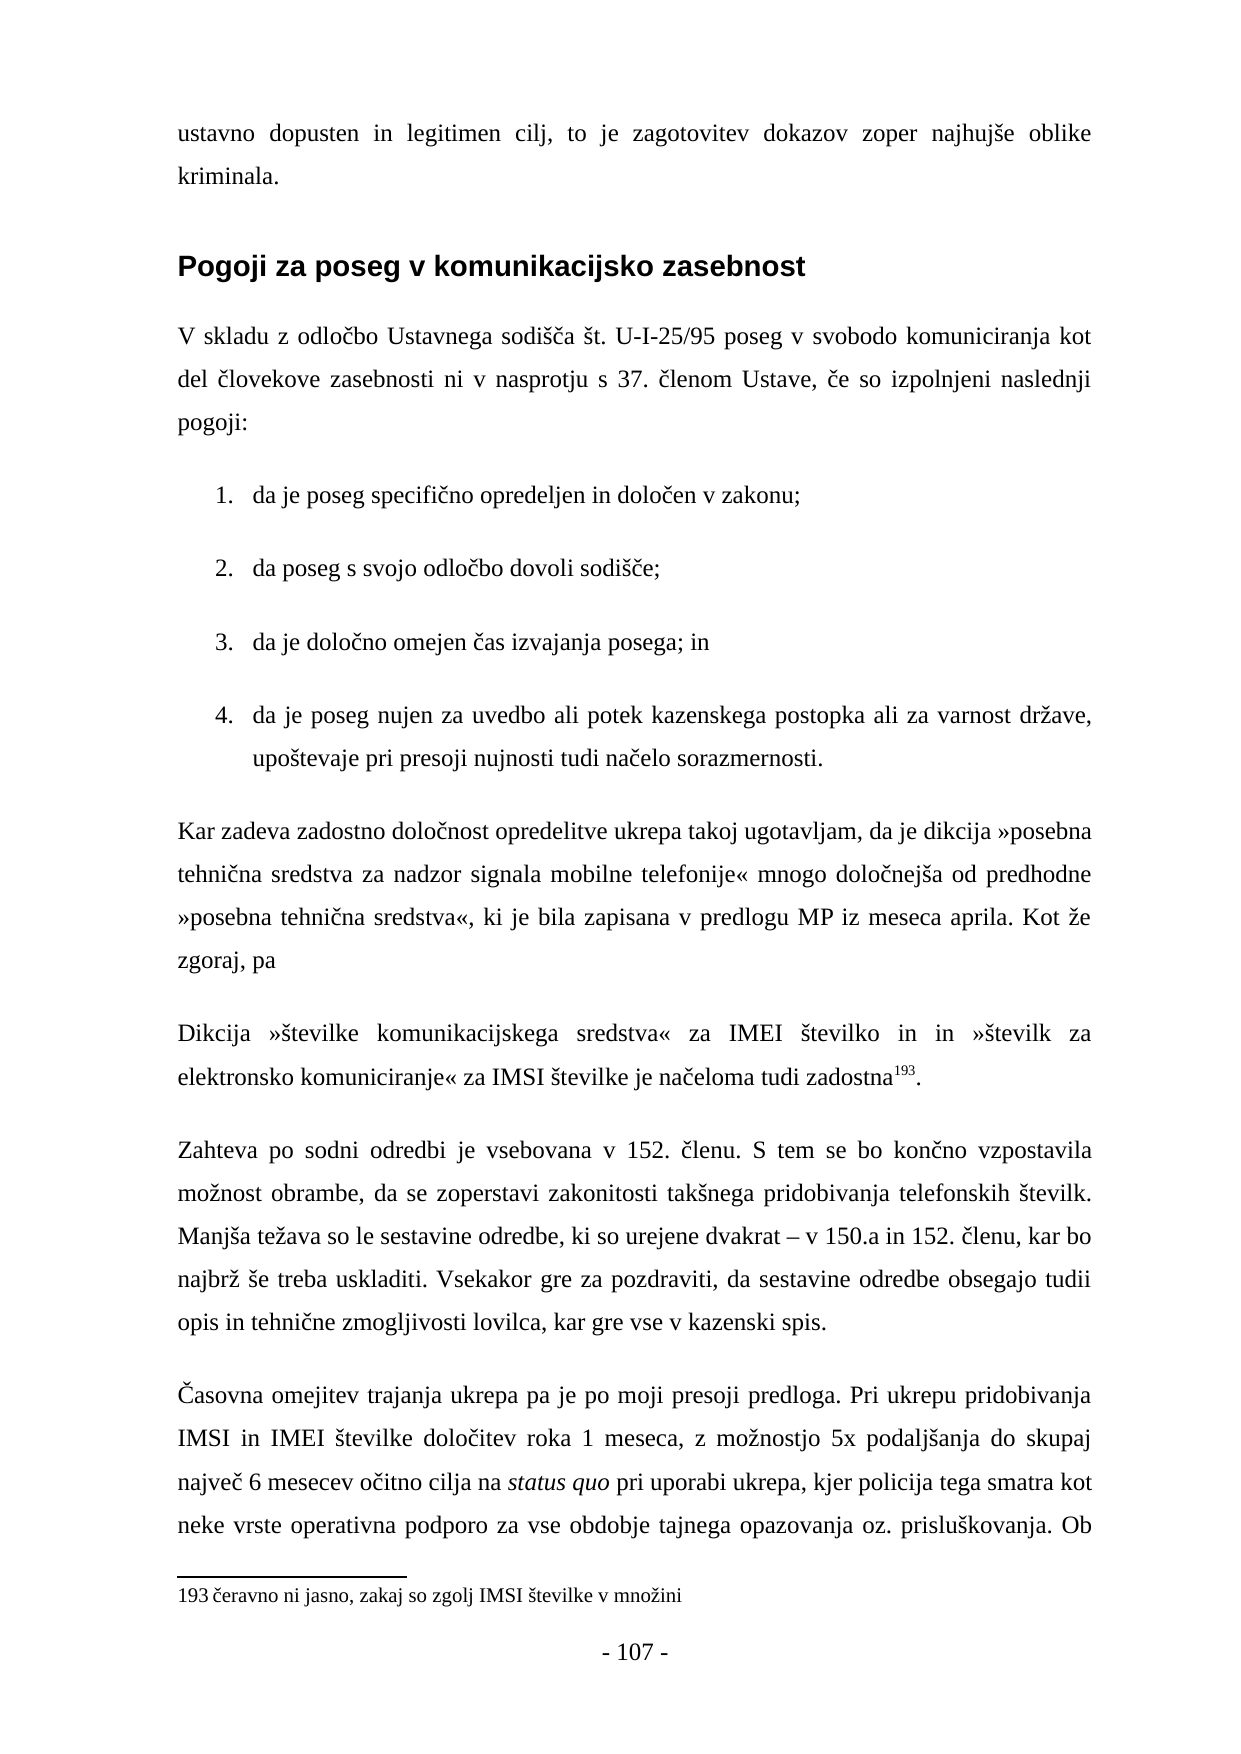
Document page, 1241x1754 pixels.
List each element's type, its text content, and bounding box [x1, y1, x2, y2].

text ustavno dopusten in legitimen cilj, to je zagotovitev dokazov zoper najhujše oblike kriminala. [177, 118, 1093, 190]
list da je določno omejen čas izvajanja posega; in [215, 627, 1093, 655]
text čeravno ni jasno, zakaj so zgolj IMSI številke v množini [177, 1583, 1093, 1607]
subtitle Pogoji za poseg v komunikacijsko zasebnost [177, 249, 1093, 283]
text V skladu z odločbo Ustavnega sodišča št. U-I-25/95 poseg v svobodo komuniciranja kot del človekove zasebnosti ni v nasprotju s 37. členom Ustave, če so izpolnjeni naslednji pogoji: [177, 321, 1093, 436]
text Časovna omejitev trajanja ukrepa pa je po moji presoji predloga. Pri ukrepu pridobivanja IMSI in IMEI številke določitev roka 1 meseca, z možnostjo 5x podaljšanja do skupaj največ 6 mesecev očitno cilja na status quo pri uporabi ukrepa, kjer policija tega smatra kot neke vrste operativna podporo za vse obdobje tajnega opazovanja oz. prisluškovanja. Ob [177, 1380, 1093, 1538]
list da je poseg specifično opredeljen in določen v zakonu; [215, 480, 1093, 509]
list da je poseg nujen za uvedbo ali potek kazenskega postopka ali za varnost države, upoštevaje pri presoji nujnosti tudi načelo sorazmernosti. [215, 700, 1093, 772]
text Kar zadeva zadostno določnost opredelitve ukrepa takoj ugotavljam, da je dikcija »posebna tehnična sredstva za nadzor signala mobilne telefonije« mnogo določnejša od predhodne »posebna tehnična sredstva«, ki je bila zapisana v predlogu MP iz meseca aprila. Kot že zgoraj, pa [177, 816, 1093, 974]
text Dikcija »številke komunikacijskega sredstva« za IMEI številko in in »številk za elektronsko komuniciranje« za IMSI številke je načeloma tudi zadostna. [177, 1018, 1093, 1090]
text Zahteva po sodni odredbi je vsebovana v 152. členu. S tem se bo končno vzpostavila možnost obrambe, da se zoperstavi zakonitosti takšnega pridobivanja telefonskih številk. Manjša težava so le sestavine odredbe, ki so urejene dvakrat – v 150.a in 152. členu, kar bo najbrž še treba uskladiti. Vsekakor gre za pozdraviti, da sestavine odredbe obsegajo tudii opis in tehnične zmogljivosti lovilca, kar gre vse v kazenski spis. [177, 1135, 1093, 1336]
list da poseg s svojo odločbo dovoli sodišče; [215, 553, 1093, 582]
